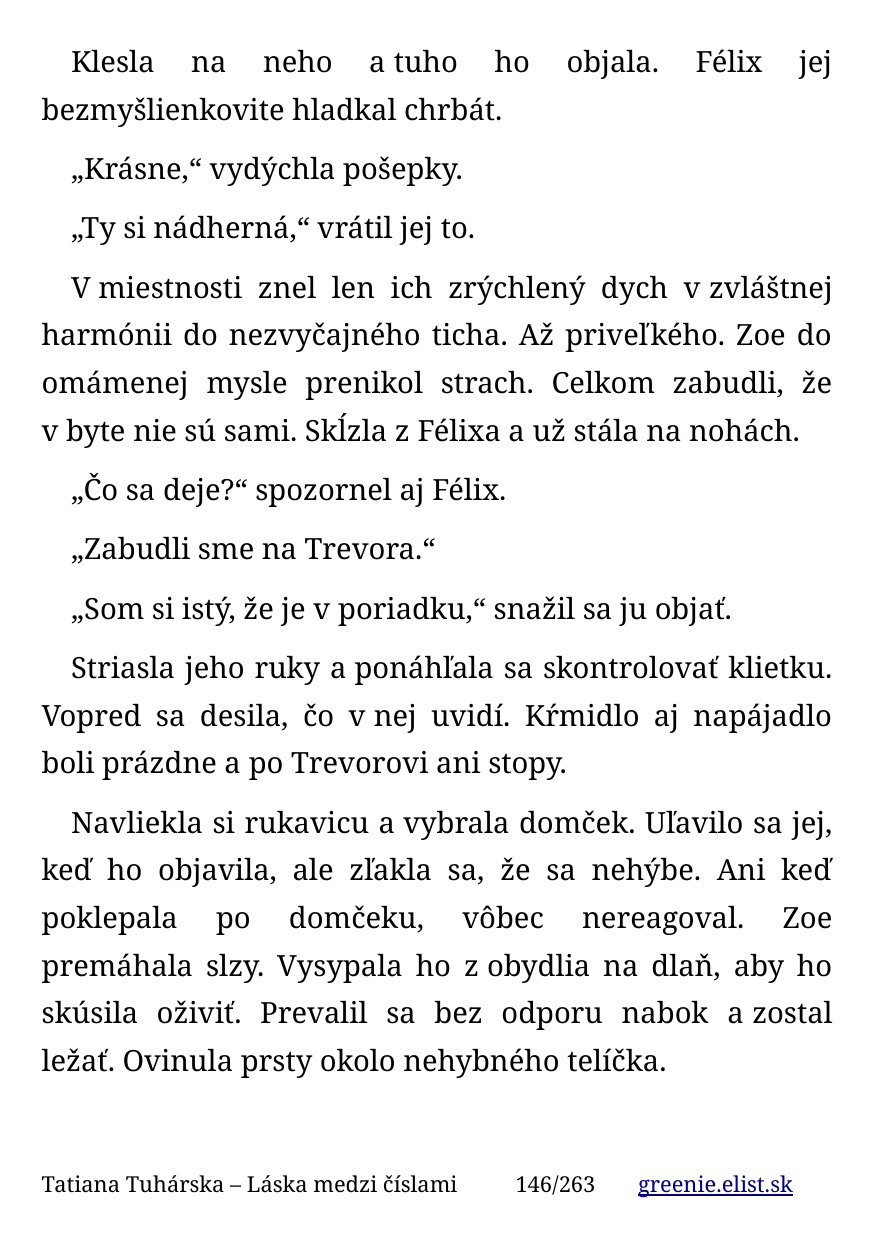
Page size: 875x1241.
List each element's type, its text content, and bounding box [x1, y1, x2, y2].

text Navliekla si rukavicu a vybrala domček. Uľavilo sa jej, keď ho objavila, ale zľakla sa, že sa nehýbe. Ani keď poklepala po domčeku, vôbec nereagoval. Zoe premáhala slzy. Vysypala ho z obydlia na dlaň, aby ho skúsila oživiť. Prevalil sa bez odporu nabok a zostal ležať. Ovinula prsty okolo nehybného telíčka. [41, 802, 833, 1080]
text Klesla na neho a tuho ho objala. Félix jej bezmyšlienkovite hladkal chrbát. [41, 41, 833, 129]
text „Ty si nádherná,“ vrátil jej to. [41, 208, 833, 247]
text „Čo sa deje?“ spozornel aj Félix. [41, 469, 833, 509]
text Striasla jeho ruky a ponáhľala sa skontrolovať klietku. Vopred sa desila, čo v nej uvidí. Kŕmidlo aj napájadlo boli prázdne a po Trevorovi ani stopy. [41, 647, 833, 782]
text „Krásne,“ vydýchla pošepky. [41, 148, 833, 188]
text „Som si istý, že je v poriadku,“ snažil sa ju objať. [41, 588, 833, 628]
text „Zabudli sme na Trevora.“ [41, 529, 833, 568]
text V miestnosti znel len ich zrýchlený dych v zvláštnej harmónii do nezvyčajného ticha. Až priveľkého. Zoe do omámenej mysle prenikol strach. Celkom zabudli, že v byte nie sú sami. Skĺzla z Félixa a už stála na nohách. [41, 267, 833, 449]
